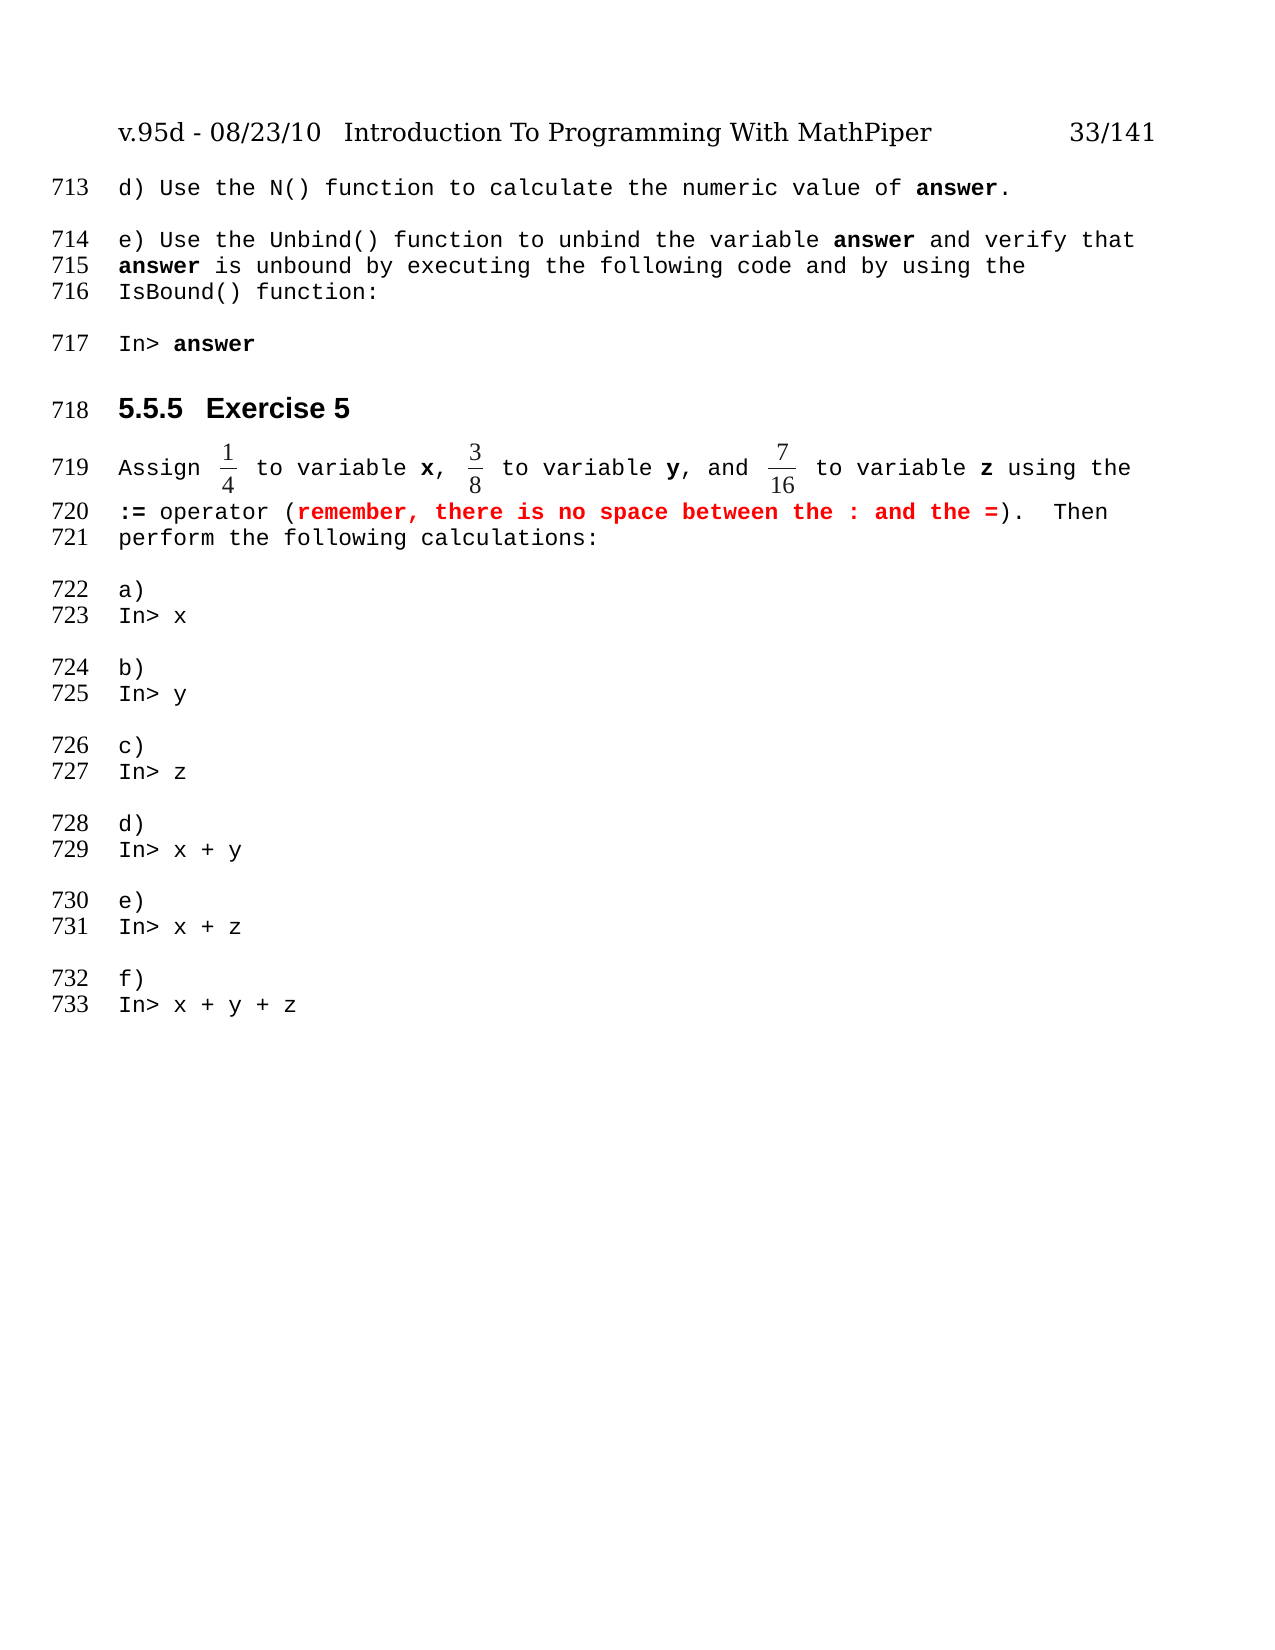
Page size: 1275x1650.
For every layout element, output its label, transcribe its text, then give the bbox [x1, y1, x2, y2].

text b) [118, 656, 1157, 682]
text a) [118, 578, 1157, 604]
text In> x + y + z [118, 993, 1157, 1019]
text In> y [118, 682, 1157, 708]
text f) [118, 968, 1157, 993]
subtitle Exercise 5 [118, 391, 1157, 425]
text c) [118, 734, 1157, 760]
text e) [118, 890, 1157, 916]
text In> x + y [118, 838, 1157, 864]
text e) Use the Unbind() function to unbind the variable answer and verify that answer is unbound by executing the following code and by using the IsBound() function: [118, 229, 1157, 306]
text In> x [118, 604, 1157, 630]
text In> answer [118, 332, 1157, 358]
text In> x + z [118, 916, 1157, 942]
text Assignto variable x,to variable y, andto variable z using the := operator (remember, there is no space between the : and the =). Then perform the following calculations: [118, 437, 1157, 553]
text d) [118, 812, 1157, 838]
text d) Use the N() function to calculate the numeric value of answer. [118, 177, 1157, 203]
text In> z [118, 760, 1157, 786]
